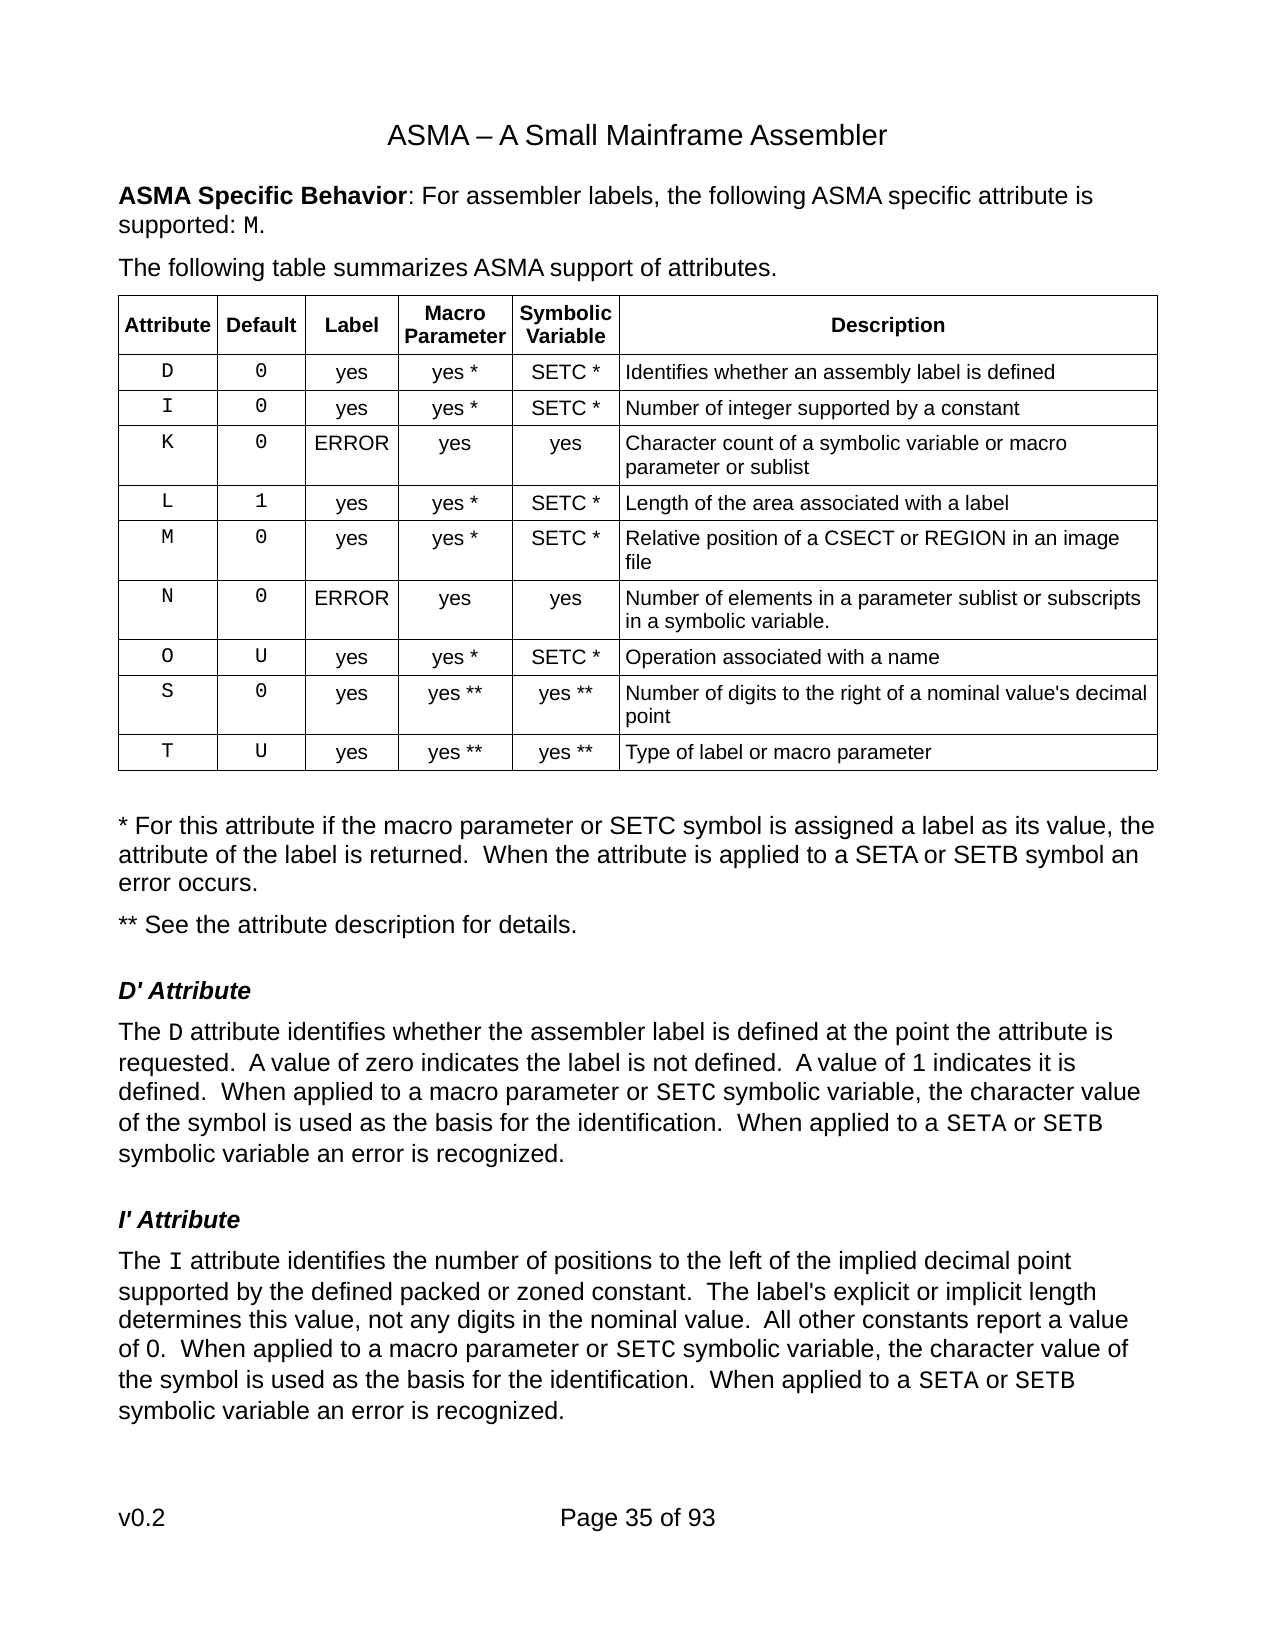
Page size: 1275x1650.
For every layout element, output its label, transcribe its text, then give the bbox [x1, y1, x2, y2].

table_cell 1 [218, 486, 305, 520]
text The I attribute identifies the number of positions to the left of the implied decimal point supported by the defined packed or zoned constant. The label's explicit or implicit length determines this value, not any digits in the nominal value. All other constants report a value of 0. When applied to a macro parameter or SETC symbolic variable, the character value of the symbol is used as the basis for the identification. When applied to a SETA or SETB symbolic variable an error is recognized. [118, 1246, 1157, 1425]
table_cell ERROR [306, 581, 398, 639]
table_cell yes ** [513, 676, 619, 734]
table_cell SETC * [513, 521, 619, 579]
table_cell yes ** [513, 735, 619, 769]
table_cell SETC * [513, 640, 619, 674]
table_cell Number of elements in a parameter sublist or subscripts in a symbolic variable. [620, 581, 1157, 639]
table_cell yes [513, 581, 619, 639]
table_header Symbolic Variable [513, 296, 619, 354]
table_cell yes * [399, 521, 512, 579]
table_cell I [119, 391, 217, 425]
table_cell Length of the area associated with a label [620, 486, 1157, 520]
table_cell yes * [399, 391, 512, 425]
table_cell Type of label or macro parameter [620, 735, 1157, 769]
table_cell 0 [218, 676, 305, 734]
table_cell yes ** [399, 676, 512, 734]
table_cell S [119, 676, 217, 734]
table_cell 0 [218, 581, 305, 639]
text ** See the attribute description for details. [118, 910, 1157, 938]
table_cell U [218, 640, 305, 674]
table_cell M [119, 521, 217, 579]
table_cell yes * [399, 640, 512, 674]
table_header Attribute [119, 296, 217, 354]
table_cell 0 [218, 355, 305, 389]
table_cell U [218, 735, 305, 769]
table_cell yes [306, 676, 398, 734]
table_cell K [119, 426, 217, 484]
text * For this attribute if the macro parameter or SETC symbol is assigned a label as its value, the attribute of the label is returned. When the attribute is applied to a SETA or SETB symbol an error occurs. [118, 811, 1157, 897]
table_cell yes ** [399, 735, 512, 769]
table_cell Identifies whether an assembly label is defined [620, 355, 1157, 389]
text The D attribute identifies whether the assembler label is defined at the point the attribute is requested. A value of zero indicates the label is not defined. A value of 1 indicates it is defined. When applied to a macro parameter or SETC symbolic variable, the character value of the symbol is used as the basis for the identification. When applied to a SETA or SETB symbolic variable an error is recognized. [118, 1017, 1157, 1167]
table_cell T [119, 735, 217, 769]
table_cell yes * [399, 486, 512, 520]
table_cell SETC * [513, 391, 619, 425]
table_cell 0 [218, 426, 305, 484]
table_cell Character count of a symbolic variable or macro parameter or sublist [620, 426, 1157, 484]
table_cell 0 [218, 391, 305, 425]
table_header Macro Parameter [399, 296, 512, 354]
table_cell yes [306, 521, 398, 579]
table_cell L [119, 486, 217, 520]
table_cell 0 [218, 521, 305, 579]
subtitle D' Attribute [118, 976, 1157, 1004]
table_cell yes [306, 486, 398, 520]
table_header Default [218, 296, 305, 354]
table_cell SETC * [513, 355, 619, 389]
table_cell ERROR [306, 426, 398, 484]
table_cell Relative position of a CSECT or REGION in an image file [620, 521, 1157, 579]
table_cell Number of digits to the right of a nominal value's decimal point [620, 676, 1157, 734]
table_header Description [620, 296, 1157, 354]
table_cell O [119, 640, 217, 674]
table_cell yes [513, 426, 619, 484]
table_cell D [119, 355, 217, 389]
text ASMA Specific Behavior: For assembler labels, the following ASMA specific attribute is supported: M. [118, 181, 1157, 241]
table_cell yes [306, 391, 398, 425]
subtitle I' Attribute [118, 1205, 1157, 1233]
table_cell Number of integer supported by a constant [620, 391, 1157, 425]
table_cell yes [306, 355, 398, 389]
table_cell yes * [399, 355, 512, 389]
table_cell N [119, 581, 217, 639]
table_cell yes [399, 426, 512, 484]
table_cell SETC * [513, 486, 619, 520]
table_cell yes [399, 581, 512, 639]
table_cell Operation associated with a name [620, 640, 1157, 674]
text The following table summarizes ASMA support of attributes. [118, 253, 1157, 282]
table_header Label [306, 296, 398, 354]
table_cell yes [306, 640, 398, 674]
table_cell yes [306, 735, 398, 769]
